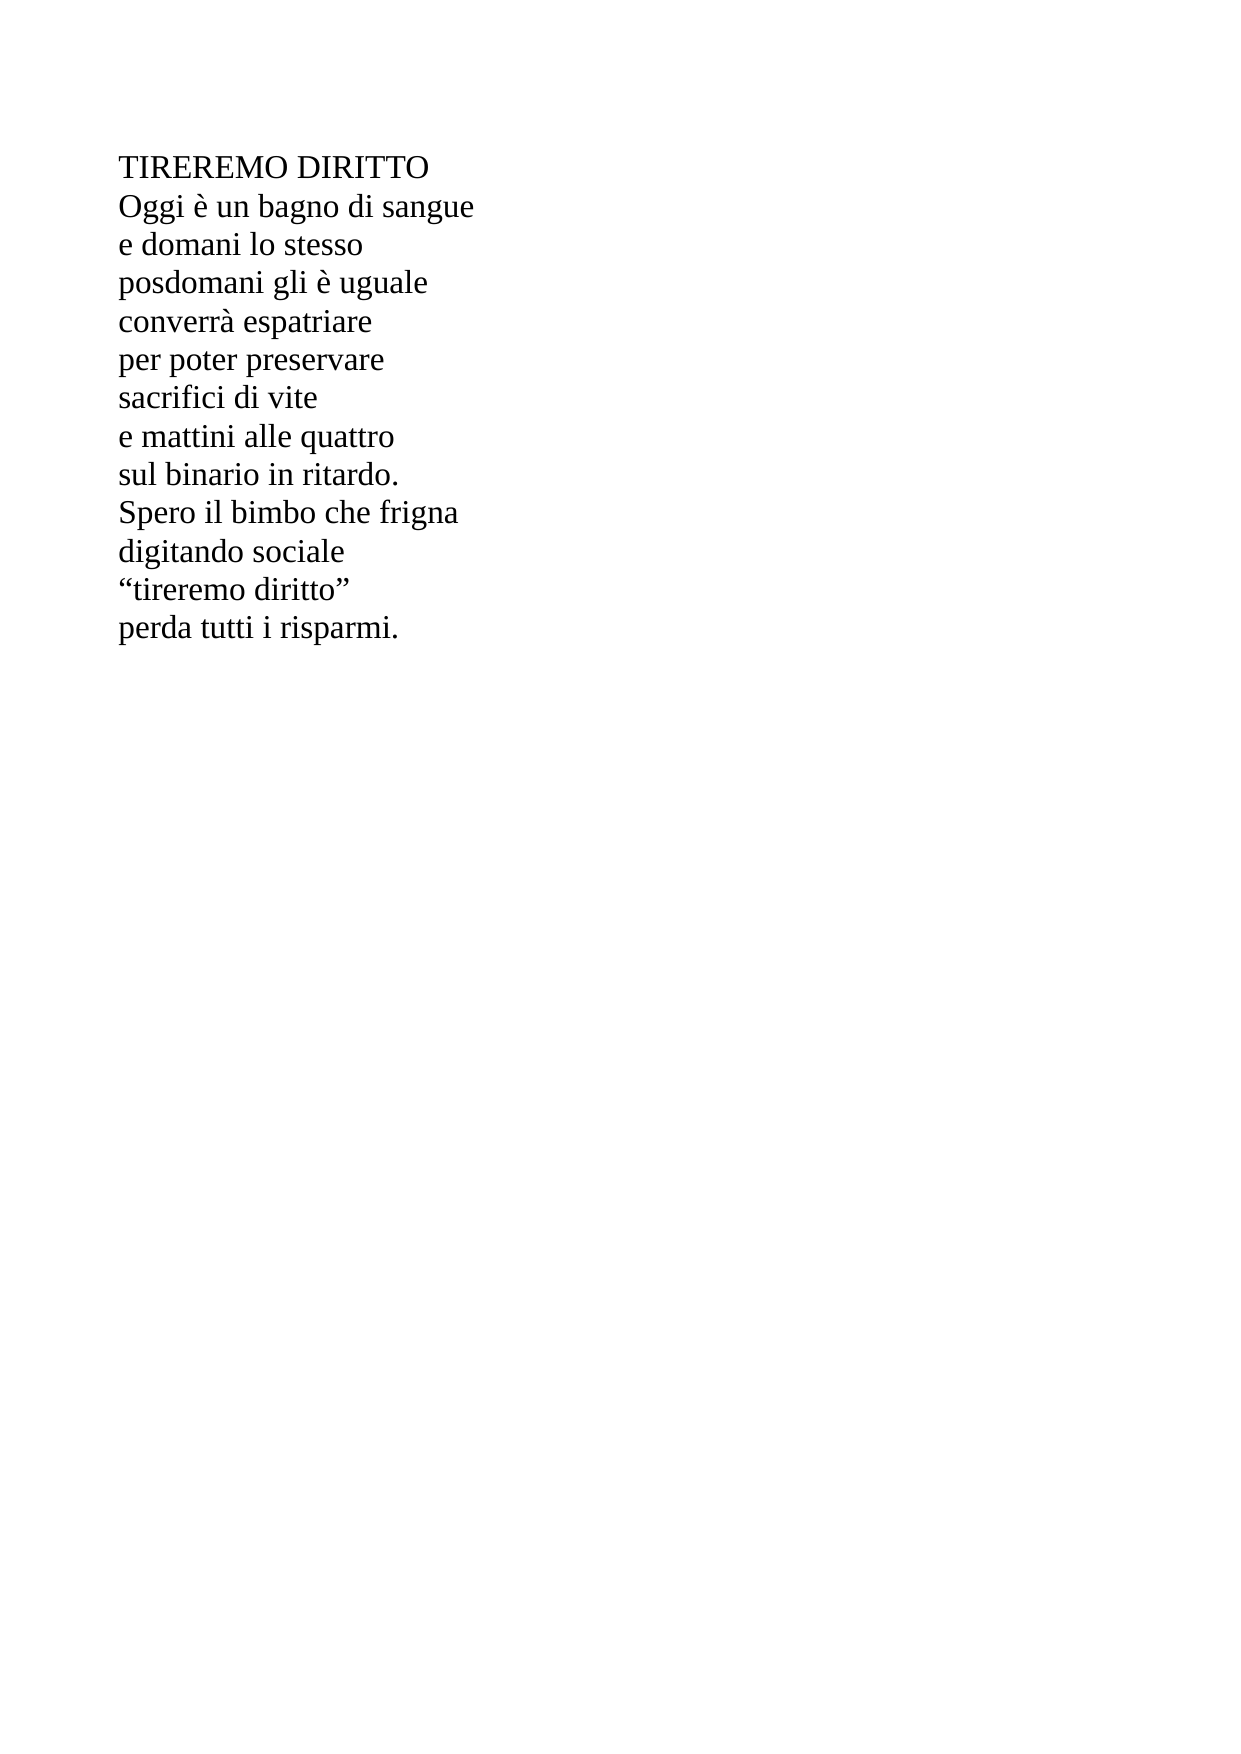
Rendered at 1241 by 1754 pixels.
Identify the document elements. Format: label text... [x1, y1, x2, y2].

text perda tutti i risparmi. [118, 608, 1122, 646]
text posdomani gli è uguale [118, 263, 1122, 301]
text e domani lo stesso [118, 224, 1122, 263]
text Oggi è un bagno di sangue [118, 186, 1122, 224]
text converrà espatriare [118, 301, 1122, 339]
text “tireremo diritto” [118, 569, 1122, 608]
text sacrifici di vite [118, 378, 1122, 416]
text sul binario in ritardo. [118, 454, 1122, 493]
text TIREREMO DIRITTO [118, 148, 1122, 186]
text Spero il bimbo che frigna [118, 493, 1122, 531]
text per poter preservare [118, 339, 1122, 378]
text digitando sociale [118, 531, 1122, 569]
text e mattini alle quattro [118, 416, 1122, 454]
